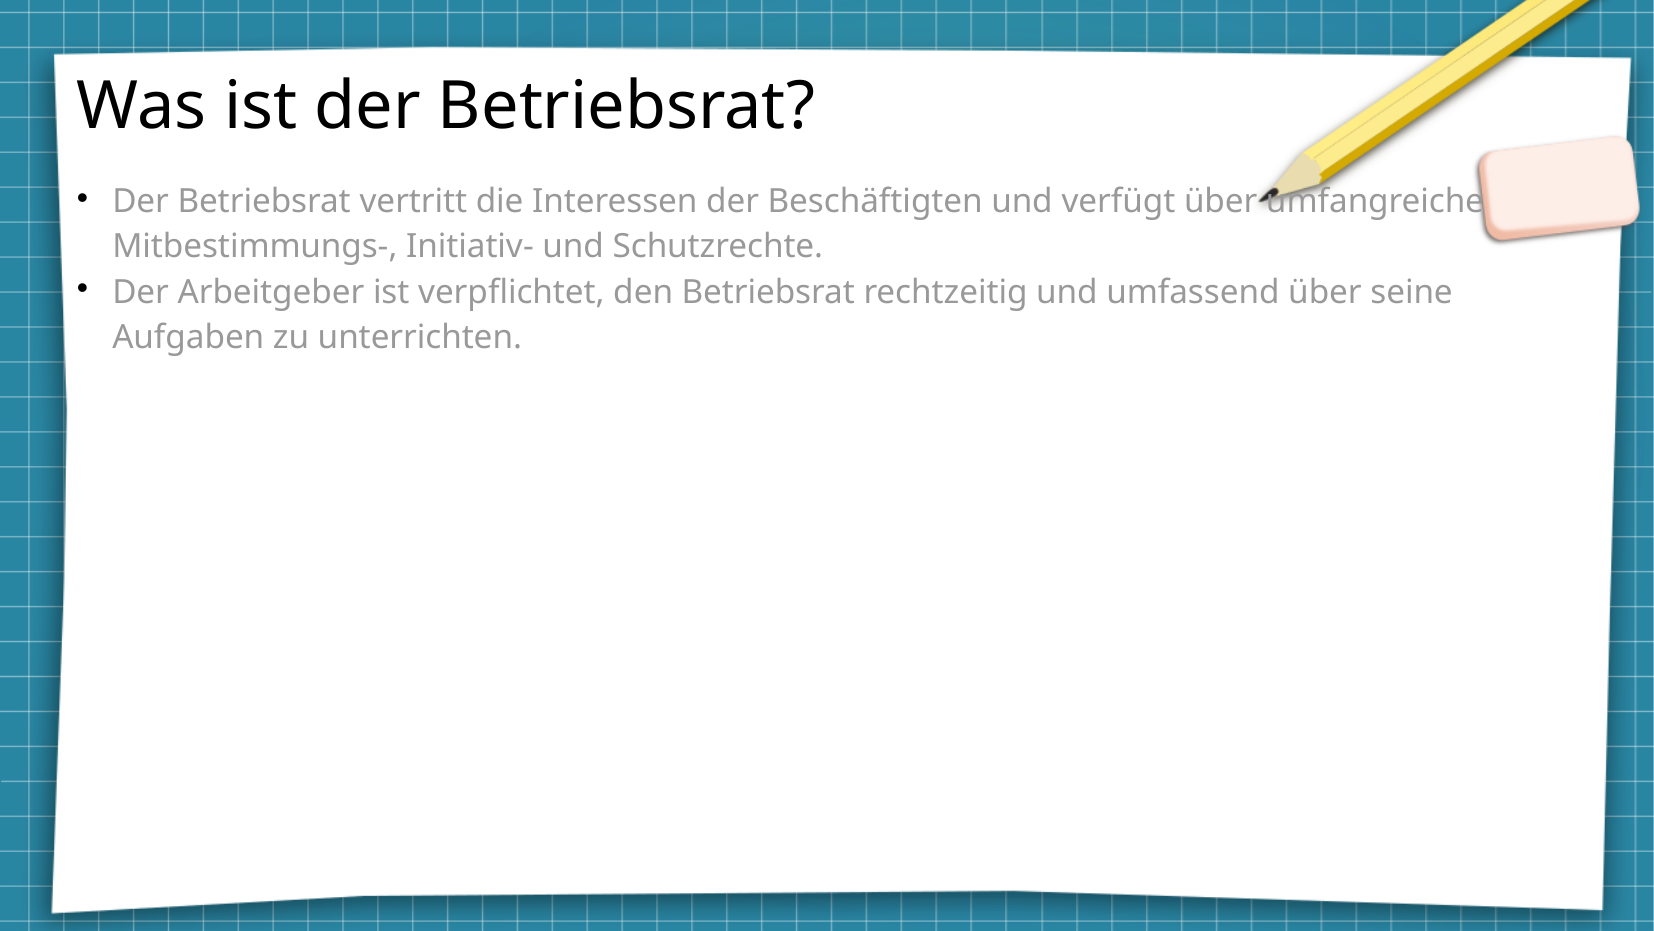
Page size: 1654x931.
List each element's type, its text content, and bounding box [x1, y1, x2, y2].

title Was ist der Betriebsrat? [76, 0, 827, 177]
list Der Betriebsrat vertritt die Interessen der Beschäftigten und verfügt über umfangreiche Mitbestimmungs-, Initiativ- und Schutzrechte. Der Arbeitgeber ist verpflichtet, den Betriebsrat rechtzeitig und umfassend über seine Aufgaben zu unterrichten. [76, 177, 1565, 717]
picture [0, 0, 1654, 931]
